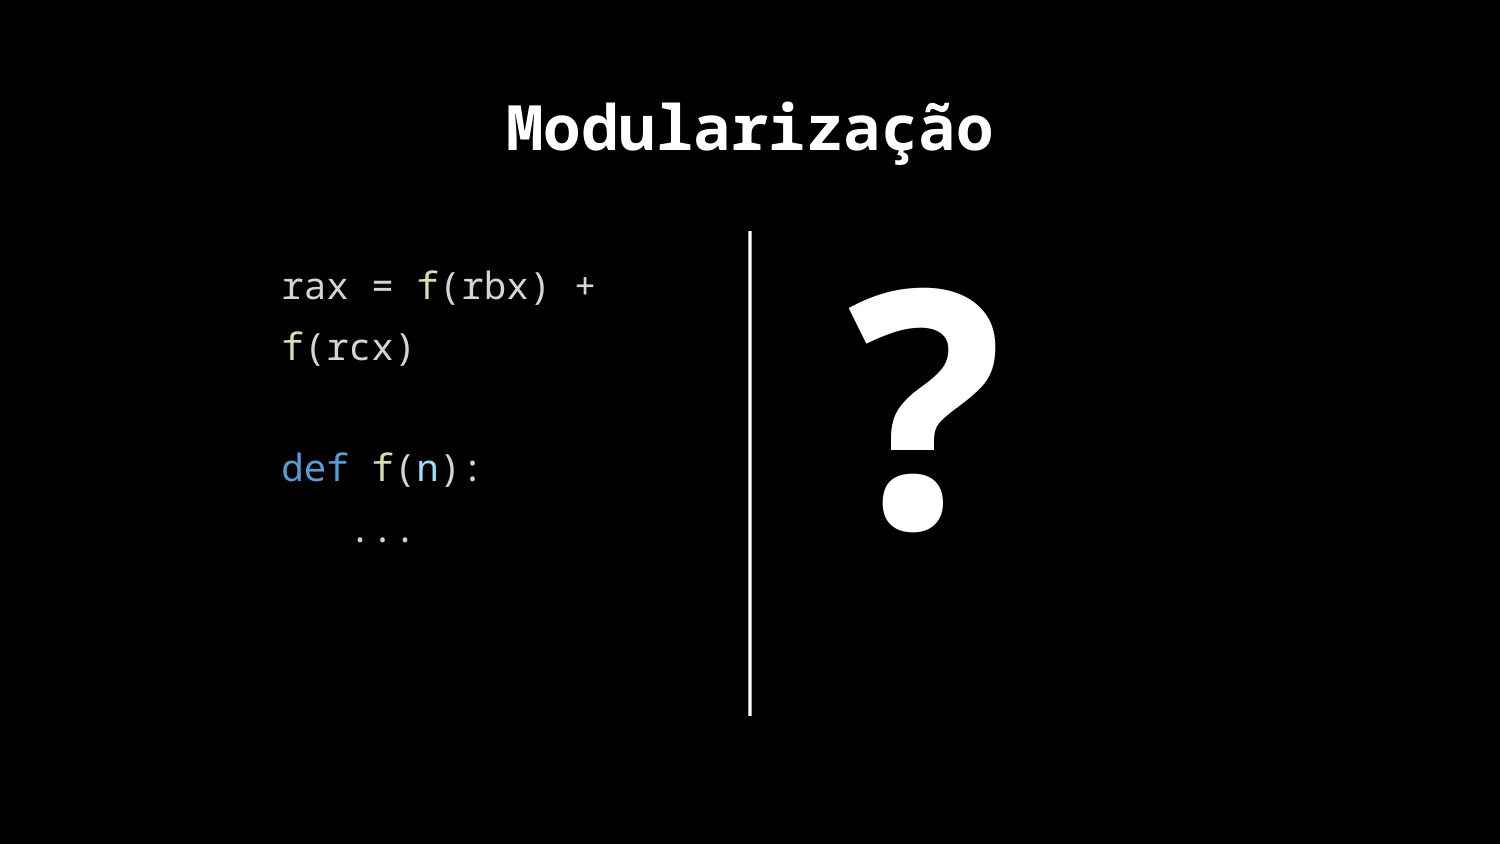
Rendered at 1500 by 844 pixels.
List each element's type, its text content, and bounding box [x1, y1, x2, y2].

text_box rax = f(rbx) + f(rcx) def f(n): ... [266, 231, 749, 668]
text_box ? [750, 157, 1095, 612]
title Modularização [51, 72, 1449, 167]
